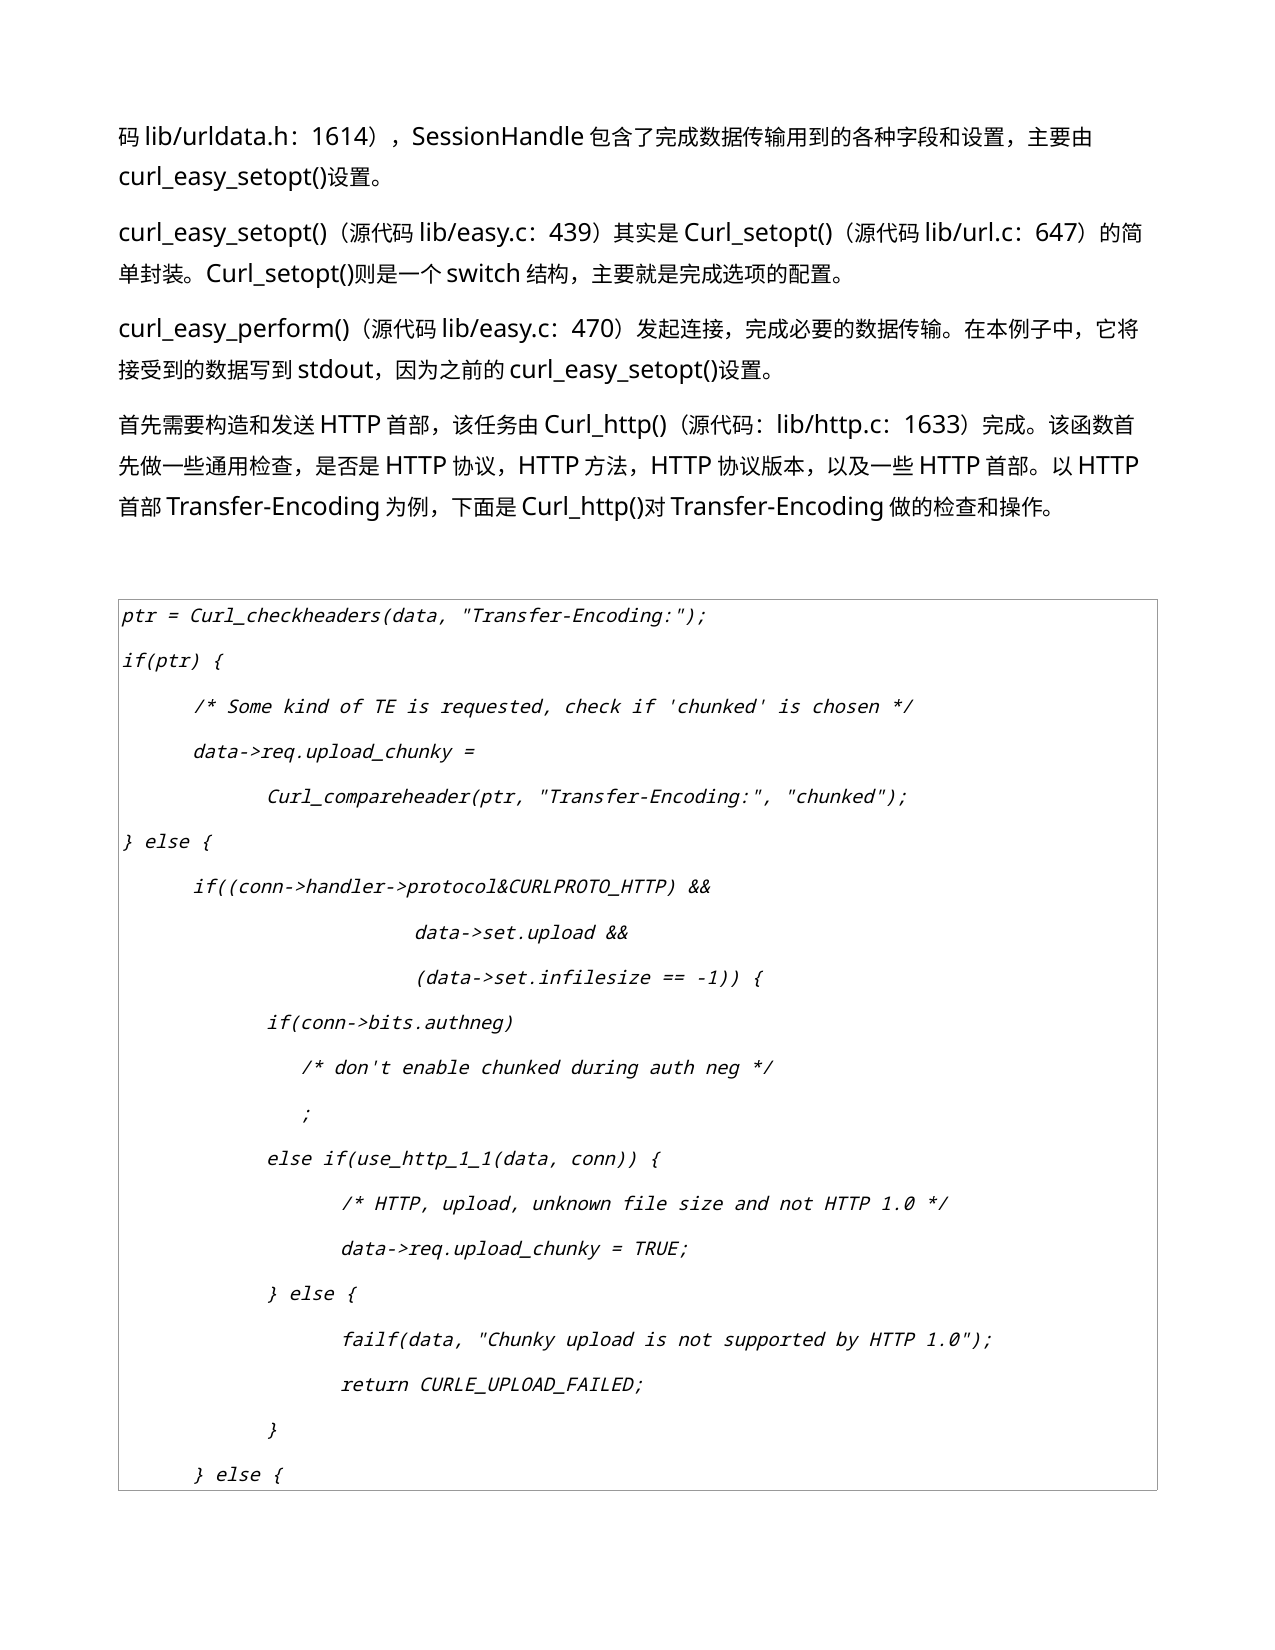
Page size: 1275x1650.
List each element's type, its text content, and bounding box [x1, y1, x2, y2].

text curl_easy_perform()（源代码lib/easy.c：470）发起连接，完成必要的数据传输。在本例子中，它将接受到的数据写到stdout，因为之前的curl_easy_setopt()设置。 [118, 311, 1157, 386]
text data->req.upload_chunky = TRUE; [119, 1232, 1157, 1261]
text (data->set.infilesize == -1)) { [119, 961, 1157, 990]
text ptr = Curl_checkheaders(data, "Transfer-Encoding:"); [119, 600, 1157, 628]
text if(ptr) { [119, 644, 1157, 673]
text failf(data, "Chunky upload is not supported by HTTP 1.0"); [119, 1323, 1157, 1351]
text Curl_compareheader(ptr, "Transfer-Encoding:", "chunked"); [119, 780, 1157, 809]
text data->set.upload && [119, 916, 1157, 944]
text } else { [119, 825, 1157, 854]
text if((conn->handler->protocol&CURLPROTO_HTTP) && [119, 871, 1157, 899]
text else if(use_http_1_1(data, conn)) { [119, 1142, 1157, 1171]
text if(conn->bits.authneg) [119, 1006, 1157, 1035]
text /* Some kind of TE is requested, check if 'chunked' is chosen */ [119, 690, 1157, 718]
text curl_easy_setopt()（源代码lib/easy.c：439）其实是Curl_setopt()（源代码lib/url.c：647）的简单封装。Curl_setopt()则是一个switch结构，主要就是完成选项的配置。 [118, 214, 1157, 289]
text } [119, 1413, 1157, 1442]
text ; [119, 1097, 1157, 1125]
text data->req.upload_chunky = [119, 735, 1157, 764]
text 码lib/urldata.h：1614），SessionHandle包含了完成数据传输用到的各种字段和设置，主要由curl_easy_setopt()设置。 [118, 118, 1157, 193]
text return CURLE_UPLOAD_FAILED; [119, 1368, 1157, 1397]
text 首先需要构造和发送HTTP首部，该任务由Curl_http()（源代码：lib/http.c：1633）完成。该函数首先做一些通用检查，是否是HTTP协议，HTTP方法，HTTP协议版本，以及一些HTTP首部。以HTTP首部Transfer-Encoding为例，下面是Curl_http()对Transfer-Encoding做的检查和操作。 [118, 407, 1157, 523]
text } else { [119, 1277, 1157, 1306]
text /* don't enable chunked during auth neg */ [119, 1051, 1157, 1080]
text /* HTTP, upload, unknown file size and not HTTP 1.0 */ [119, 1187, 1157, 1216]
text } else { [119, 1458, 1157, 1490]
